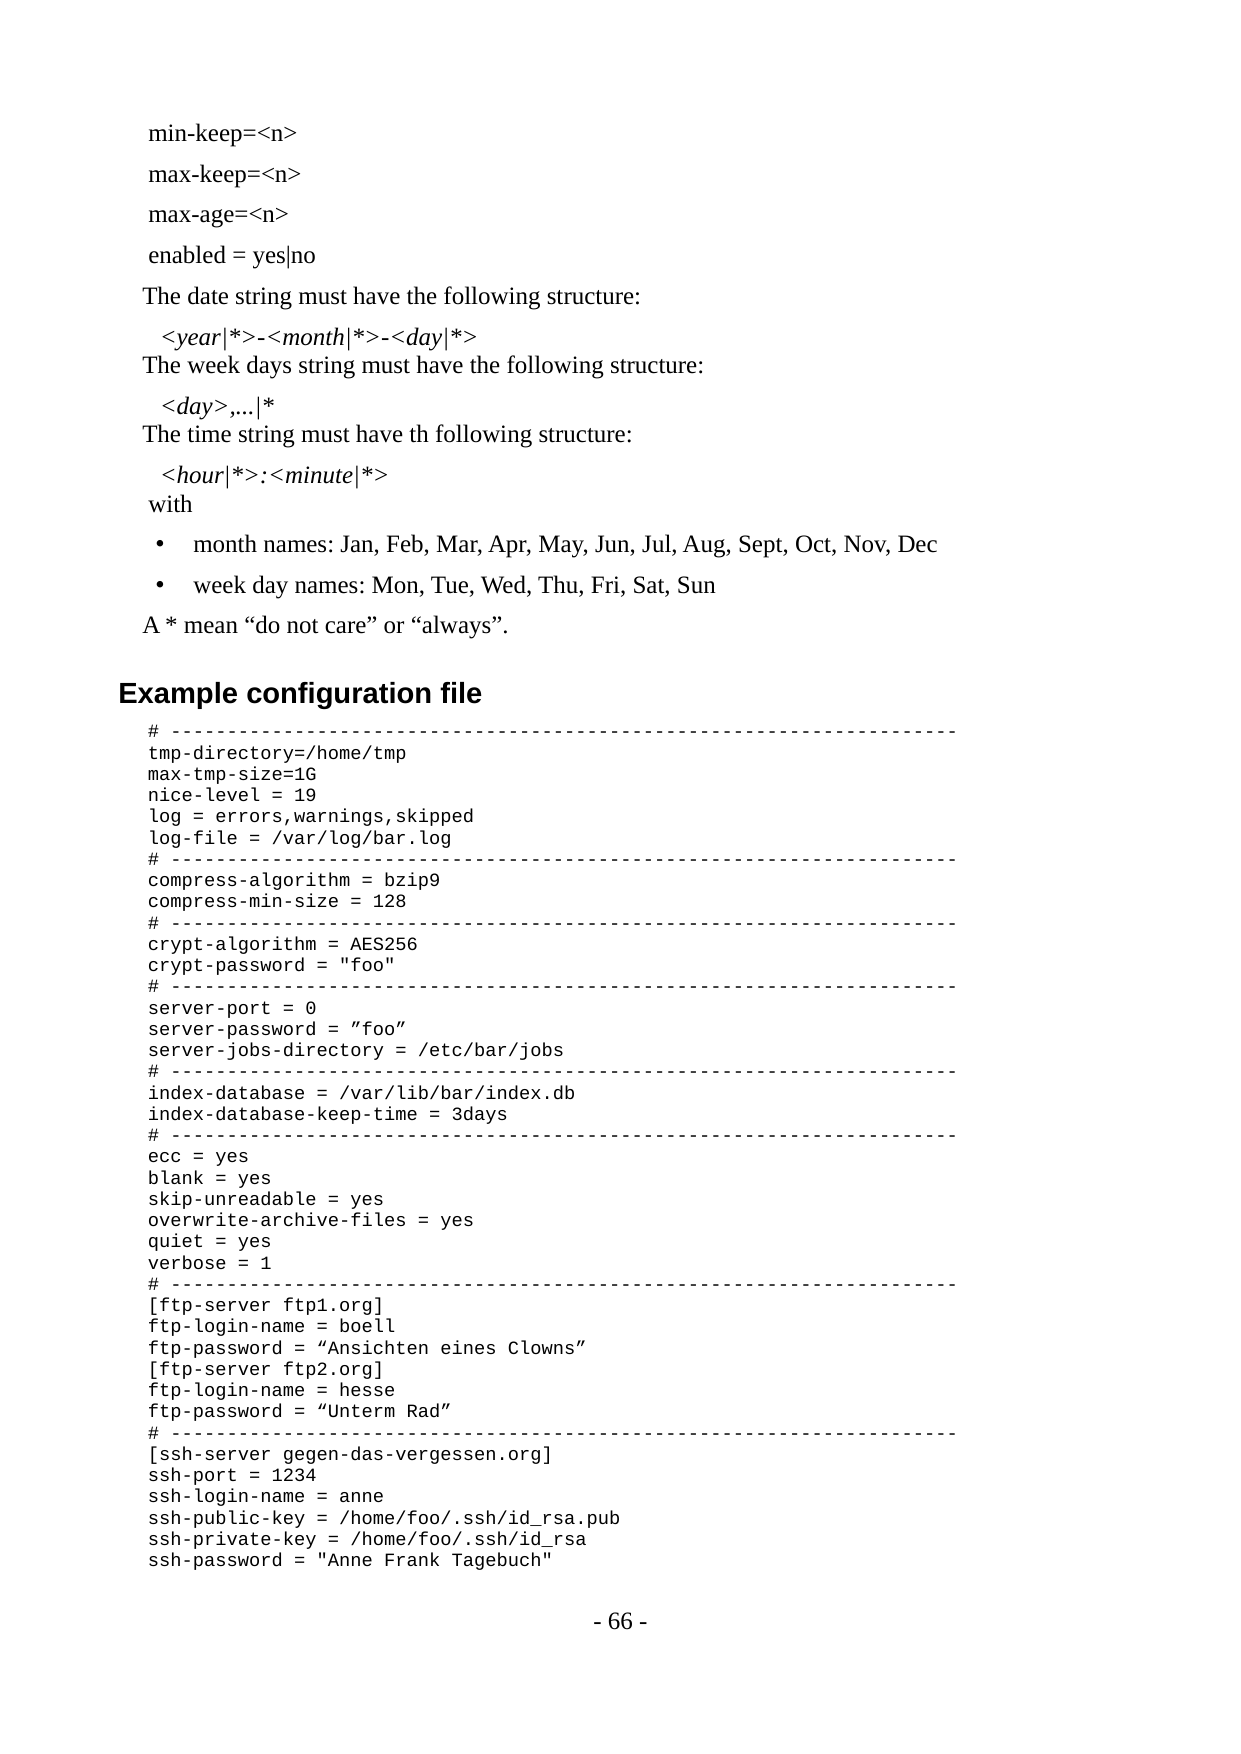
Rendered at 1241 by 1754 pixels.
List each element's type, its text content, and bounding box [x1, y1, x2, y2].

text [ftp-server ftp2.org] [148, 1360, 1122, 1381]
text ftp-login-name = hesse [148, 1381, 1122, 1402]
text # ---------------------------------------------------------------------- [148, 722, 1122, 743]
text index-database = /var/lib/bar/index.db [148, 1083, 1122, 1105]
text # ---------------------------------------------------------------------- [148, 1423, 1122, 1445]
text # ---------------------------------------------------------------------- [148, 1126, 1122, 1147]
text ssh-public-key = /home/foo/.ssh/id_rsa.pub [148, 1508, 1122, 1530]
text # ---------------------------------------------------------------------- [148, 1062, 1122, 1083]
text <year|*>-<month|*>-<day|*> [159, 322, 1122, 350]
text ssh-port = 1234 [148, 1466, 1122, 1487]
text ssh-private-key = /home/foo/.ssh/id_rsa [148, 1530, 1122, 1551]
text ecc = yes [148, 1147, 1122, 1168]
text max-tmp-size=1G [148, 765, 1122, 786]
text # ---------------------------------------------------------------------- [148, 850, 1122, 871]
text crypt-algorithm = AES256 [148, 935, 1122, 956]
list month names: Jan, Feb, Mar, Apr, May, Jun, Jul, Aug, Sept, Oct, Nov, Dec [156, 529, 1122, 558]
text ftp-password = “Unterm Rad” [148, 1402, 1122, 1423]
text # ---------------------------------------------------------------------- [148, 977, 1122, 998]
list week day names: Mon, Tue, Wed, Thu, Fri, Sat, Sun [156, 570, 1122, 599]
text index-database-keep-time = 3days [148, 1105, 1122, 1126]
text compress-algorithm = bzip9 [148, 871, 1122, 892]
text compress-min-size = 128 [148, 892, 1122, 913]
text server-jobs-directory = /etc/bar/jobs [148, 1041, 1122, 1062]
text A * mean “do not care” or “always”. [118, 611, 1122, 639]
text <day>,...|* [159, 391, 1122, 419]
text The date string must have the following structure: [118, 281, 1122, 310]
text ssh-password = "Anne Frank Tagebuch" [148, 1551, 1122, 1572]
text tmp-directory=/home/tmp [148, 743, 1122, 765]
text ssh-login-name = anne [148, 1487, 1122, 1508]
text min-keep=<n> [148, 118, 1122, 147]
text max-keep=<n> [148, 159, 1122, 188]
text [ssh-server gegen-das-vergessen.org] [148, 1445, 1122, 1466]
text quiet = yes [148, 1232, 1122, 1253]
text max-age=<n> [148, 199, 1122, 228]
text blank = yes [148, 1168, 1122, 1190]
text [ftp-server ftp1.org] [148, 1296, 1122, 1317]
text nice-level = 19 [148, 786, 1122, 807]
text log-file = /var/log/bar.log [148, 828, 1122, 850]
text # ---------------------------------------------------------------------- [148, 1275, 1122, 1296]
text verbose = 1 [148, 1253, 1122, 1275]
text ftp-password = “Ansichten eines Clowns” [148, 1338, 1122, 1360]
text log = errors,warnings,skipped [148, 807, 1122, 828]
text enabled = yes|no [148, 240, 1122, 269]
text The week days string must have the following structure: [118, 350, 1122, 379]
text # ---------------------------------------------------------------------- [148, 913, 1122, 935]
text ftp-login-name = boell [148, 1317, 1122, 1338]
text overwrite-archive-files = yes [148, 1211, 1122, 1232]
text <hour|*>:<minute|*> [159, 460, 1122, 489]
text crypt-password = "foo" [148, 956, 1122, 977]
text server-password = ”foo” [148, 1020, 1122, 1041]
text server-port = 0 [148, 998, 1122, 1020]
text with [148, 489, 1122, 518]
text skip-unreadable = yes [148, 1190, 1122, 1211]
subtitle Example configuration file [118, 676, 1122, 710]
text The time string must have th following structure: [118, 419, 1122, 448]
